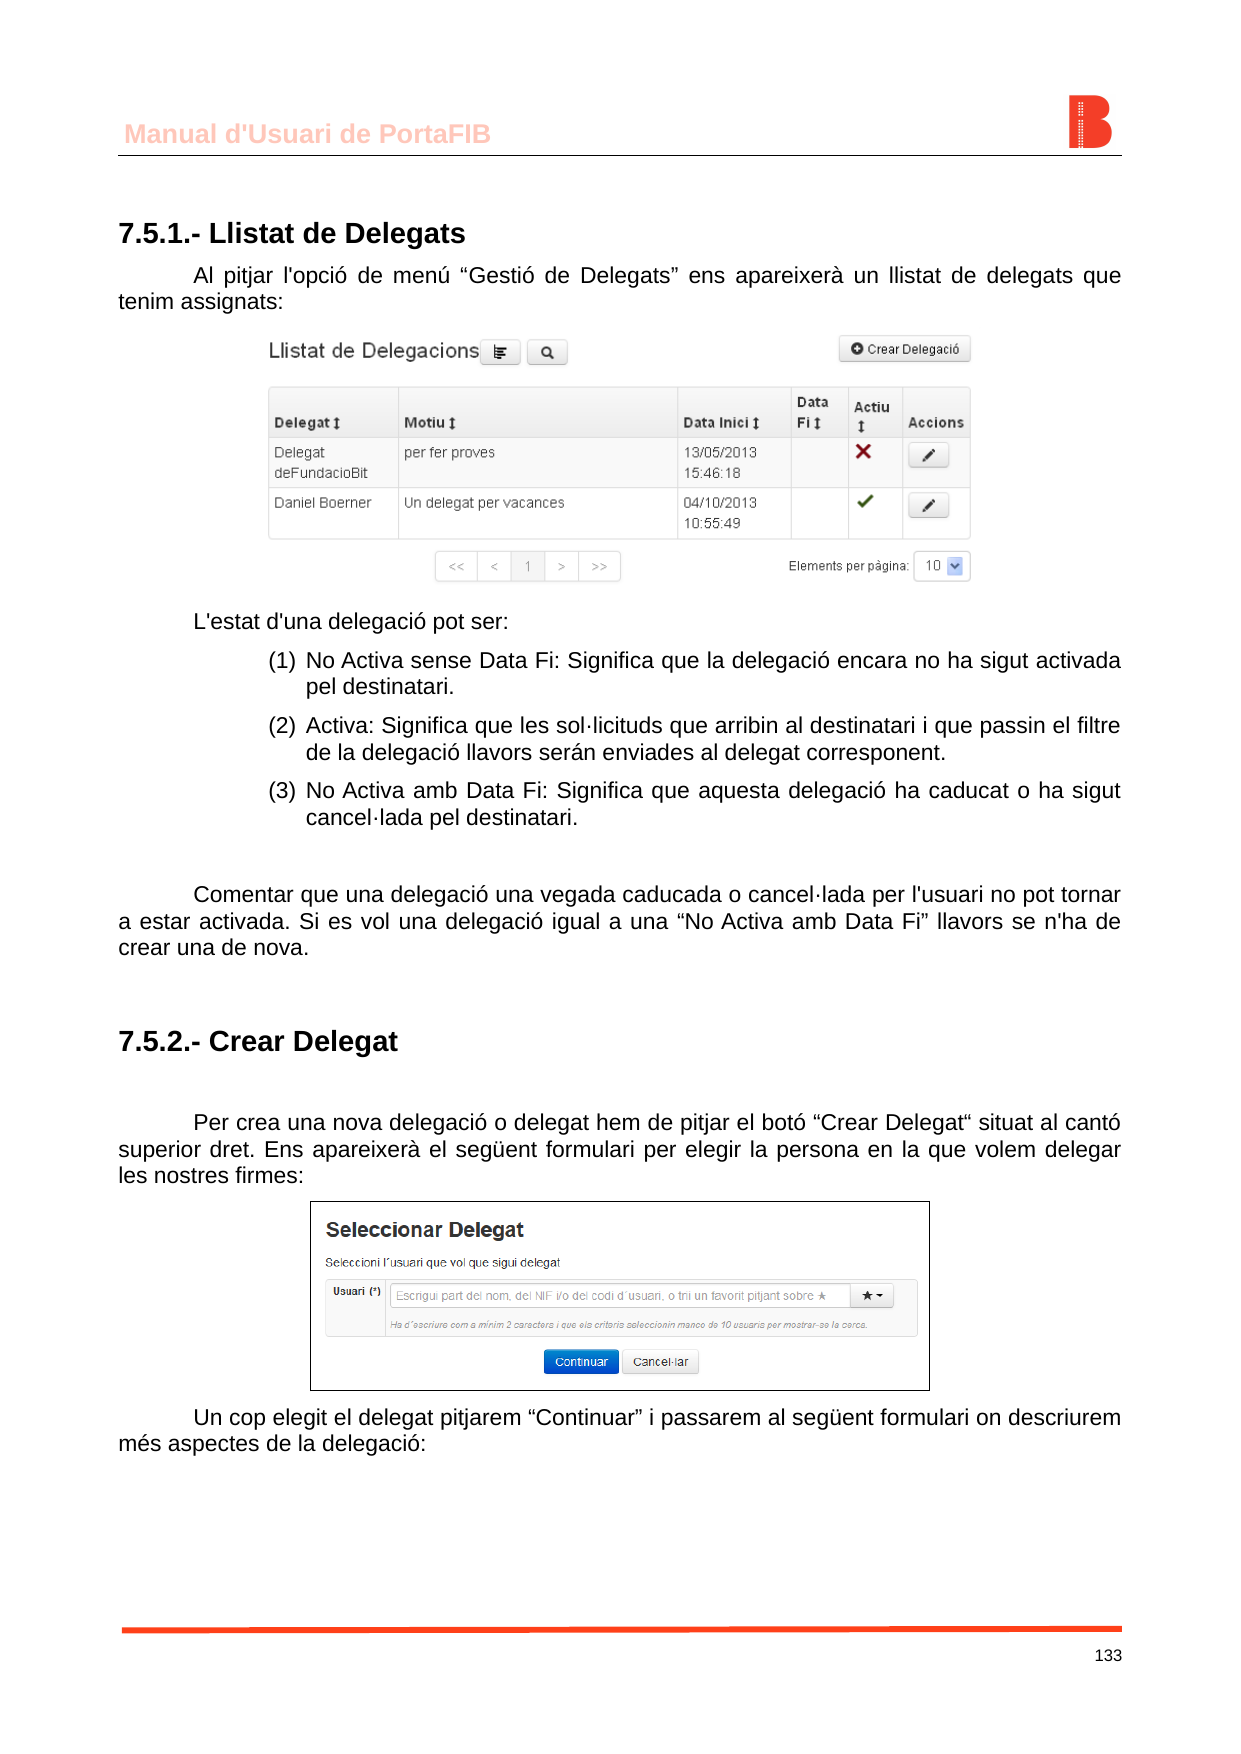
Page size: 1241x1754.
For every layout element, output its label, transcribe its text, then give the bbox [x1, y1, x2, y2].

text Un cop elegit el delegat pitjarem “Continuar” i passarem al següent formulari on descriurem més aspectes de la delegació: [118, 1404, 1122, 1457]
text Per crea una nova delegació o delegat hem de pitjar el botó “Crear Delegat“ situat al cantó superior dret. Ens apareixerà el següent formulari per elegir la persona en la que volem delegar les nostres firmes: [118, 1109, 1122, 1188]
picture [260, 327, 981, 596]
picture [314, 1204, 926, 1388]
list No Activa amb Data Fi: Significa que aquesta delegació ha caducat o ha sigut cancel·lada pel destinatari. [268, 777, 1122, 830]
list Activa: Significa que les sol·licituds que arribin al destinatari i que passin el filtre de la delegació llavors serán enviades al delegat corresponent. [268, 712, 1122, 765]
subtitle Crear Delegat [118, 1024, 1122, 1058]
subtitle Llistat de Delegats [118, 216, 1122, 249]
picture [1063, 94, 1117, 150]
list No Activa sense Data Fi: Significa que la delegació encara no ha sigut activada pel destinatari. [268, 647, 1122, 700]
text Al pitjar l'opció de menú “Gestió de Delegats” ens apareixerà un llistat de delegats que tenim assignats: [118, 262, 1122, 314]
text L'estat d'una delegació pot ser: [118, 608, 1122, 634]
text Comentar que una delegació una vegada caducada o cancel·lada per l'usuari no pot tornar a estar activada. Si es vol una delegació igual a una “No Activa amb Data Fi” llavors se n'ha de crear una de nova. [118, 881, 1122, 961]
